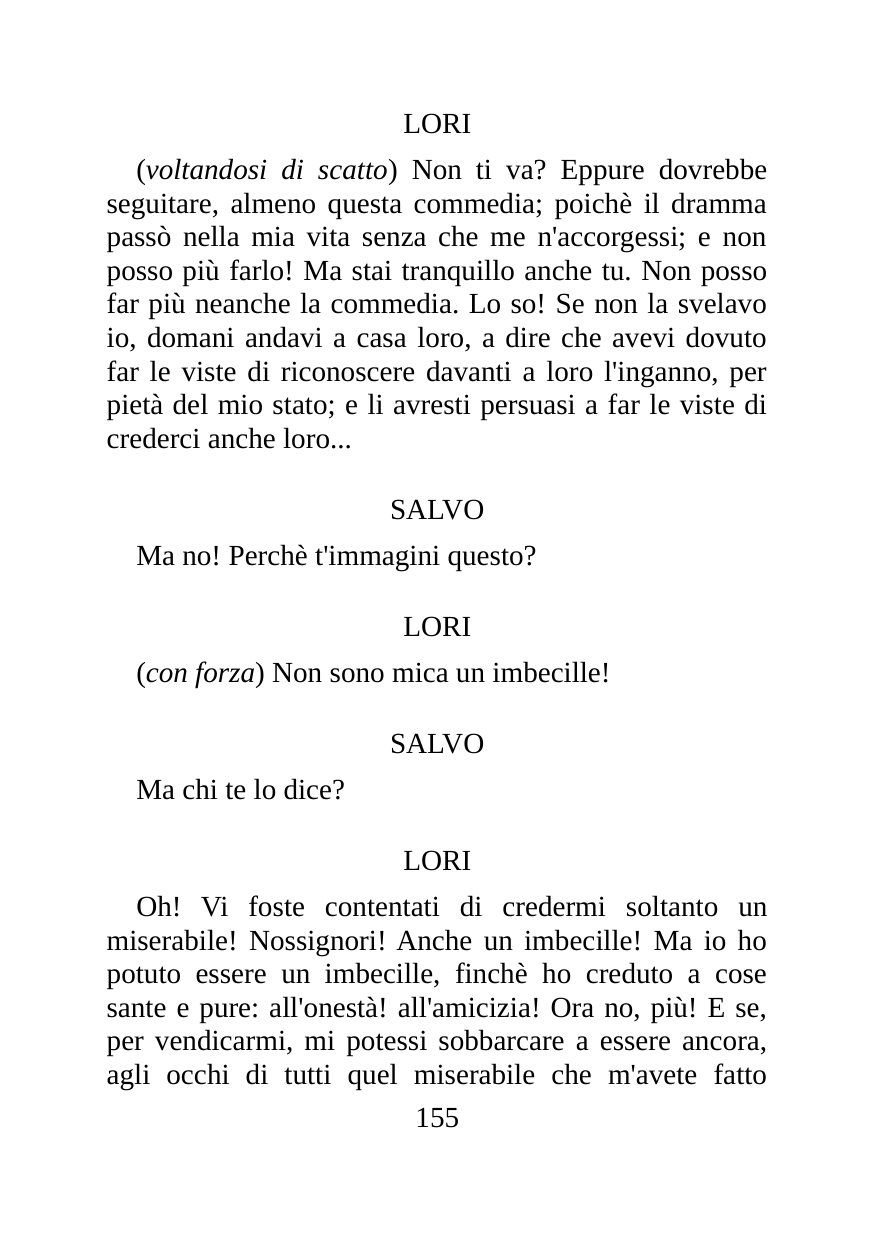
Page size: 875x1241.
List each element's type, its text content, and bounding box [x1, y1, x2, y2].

text LORI [106, 843, 768, 877]
text (con forza) Non sono mica un imbecille! [106, 655, 768, 688]
text Oh! Vi foste contentati di credermi soltanto un miserabile! Nossignori! Anche un imbecille! Ma io ho potuto essere un imbecille, finchè ho creduto a cose sante e pure: all'onestà! all'amicizia! Ora no, più! E se, per vendicarmi, mi potessi sobbarcare a essere ancora, agli occhi di tutti quel miserabile che m'avete fatto [106, 889, 768, 1090]
text Ma no! Perchè t'immagini questo? [106, 538, 768, 571]
text SALVO [106, 492, 768, 525]
text (voltandosi di scatto) Non ti va? Eppure dovrebbe seguitare, almeno questa commedia; poichè il dramma passò nella mia vita senza che me n'accorgessi; e non posso più farlo! Ma stai tranquillo anche tu. Non posso far più neanche la commedia. Lo so! Se non la svelavo io, domani andavi a casa loro, a dire che avevi dovuto far le viste di riconoscere davanti a loro l'inganno, per pietà del mio stato; e li avresti persuasi a far le viste di crederci anche loro... [106, 152, 768, 454]
text Ma chi te lo dice? [106, 772, 768, 806]
text LORI [106, 609, 768, 642]
text SALVO [106, 726, 768, 759]
text LORI [106, 106, 768, 140]
